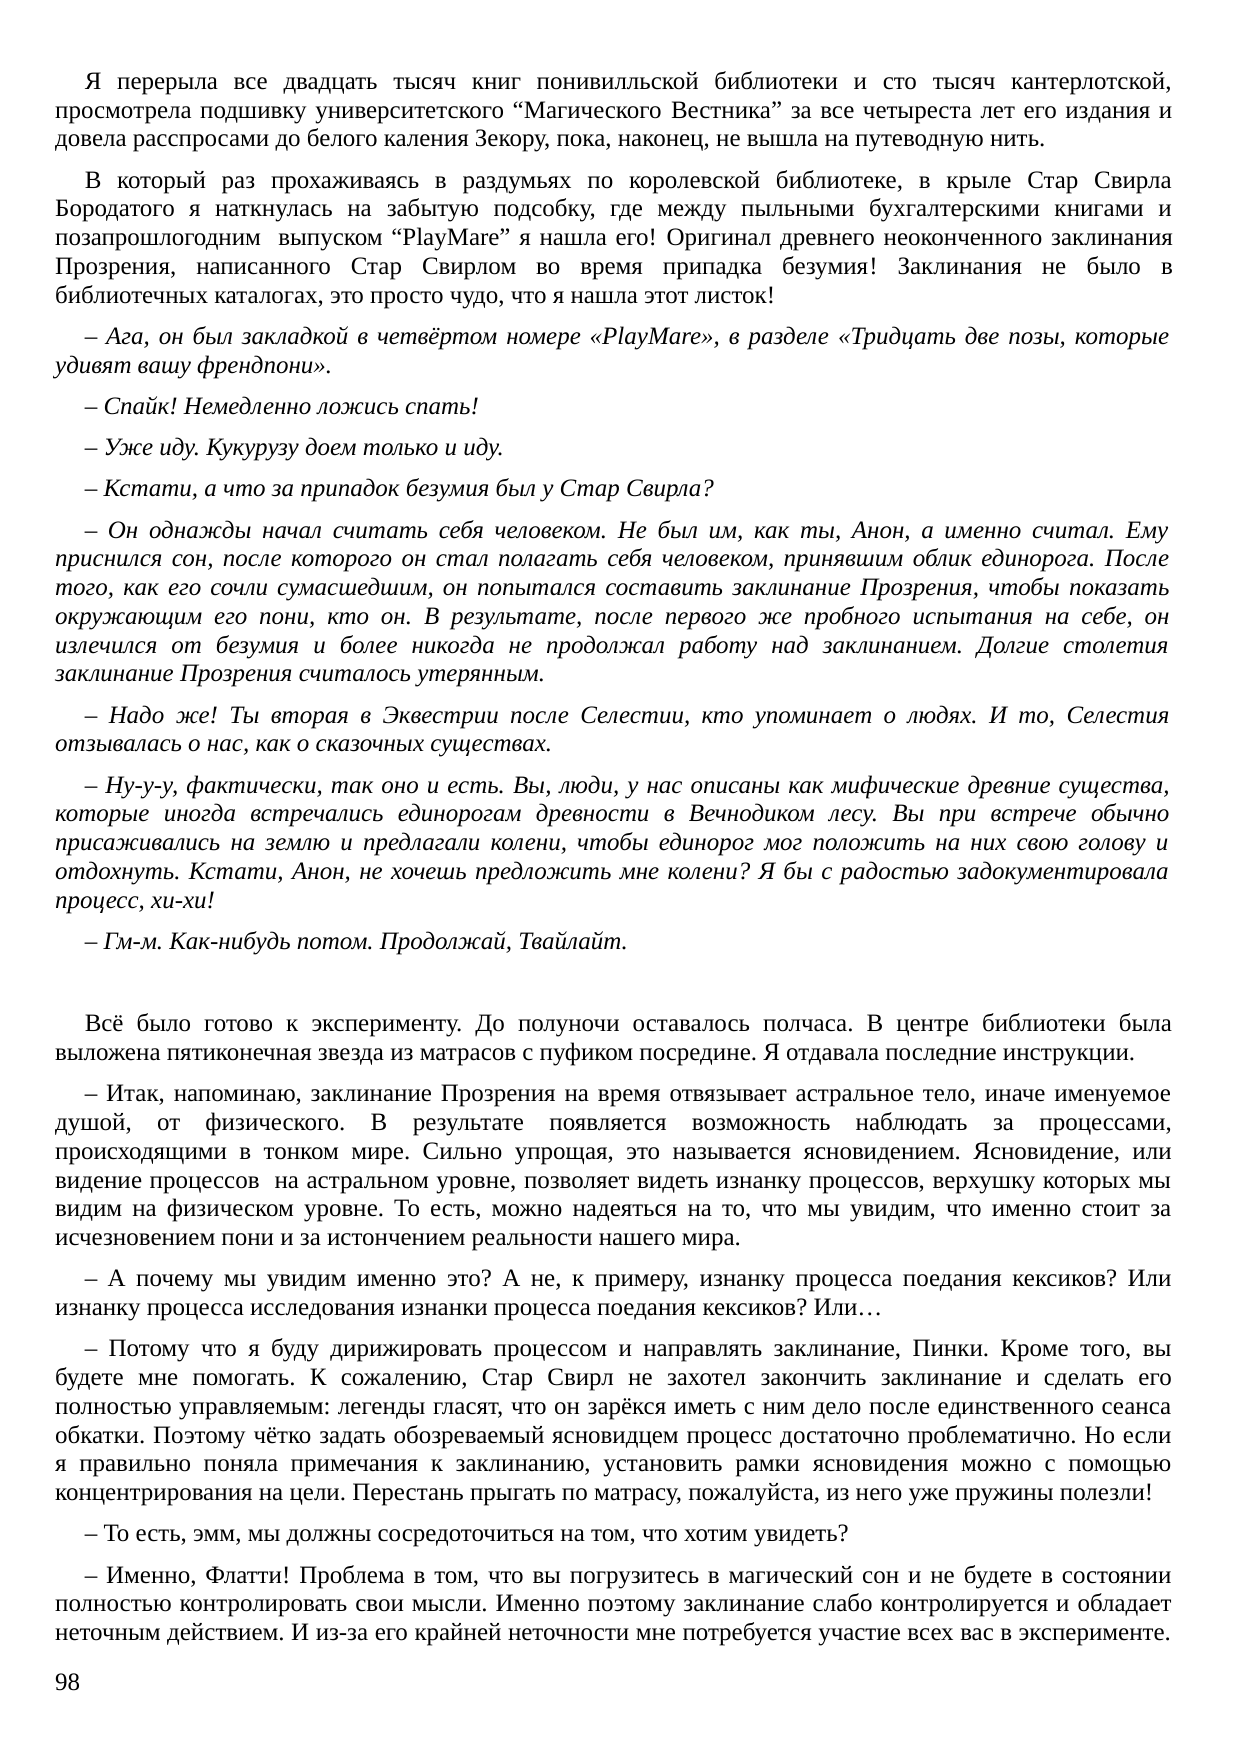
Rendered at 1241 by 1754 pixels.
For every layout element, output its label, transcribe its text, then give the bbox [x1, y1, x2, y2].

text – Уже иду. Кукурузу доем только и иду. [55, 432, 1173, 461]
text – Потому что я буду дирижировать процессом и направлять заклинание, Пинки. Кроме того, вы будете мне помогать. К сожалению, Стар Свирл не захотел закончить заклинание и сделать его полностью управляемым: легенды гласят, что он зарёкся иметь с ним дело после единственного сеанса обкатки. Поэтому чётко задать обозреваемый ясновидцем процесс достаточно проблематично. Но если я правильно поняла примечания к заклинанию, установить рамки ясновидения можно с помощью концентрирования на цели. Перестань прыгать по матрасу, пожалуйста, из него уже пружины полезли! [55, 1333, 1173, 1506]
text – Именно, Флатти! Проблема в том, что вы погрузитесь в магический сон и не будете в состоянии полностью контролировать свои мысли. Именно поэтому заклинание слабо контролируется и обладает неточным действием. И из-за его крайней неточности мне потребуется участие всех вас в эксперименте. [55, 1560, 1173, 1646]
text – Ну-у-у, фактически, так оно и есть. Вы, люди, у нас описаны как мифические древние существа, которые иногда встречались единорогам древности в Вечнодиком лесу. Вы при встрече обычно присаживались на землю и предлагали колени, чтобы единорог мог положить на них свою голову и отдохнуть. Кстати, Анон, не хочешь предложить мне колени? Я бы с радостью задокументировала процесс, хи-хи! [55, 770, 1173, 913]
text – Итак, напоминаю, заклинание Прозрения на время отвязывает астральное тело, иначе именуемое душой, от физического. В результате появляется возможность наблюдать за процессами, происходящими в тонком мире. Сильно упрощая, это называется ясновидением. Ясновидение, или видение процессов на астральном уровне, позволяет видеть изнанку процессов, верхушку которых мы видим на физическом уровне. То есть, можно надеяться на то, что мы увидим, что именно стоит за исчезновением пони и за истончением реальности нашего мира. [55, 1078, 1173, 1251]
text – А почему мы увидим именно это? А не, к примеру, изнанку процесса поедания кексиков? Или изнанку процесса исследования изнанки процесса поедания кексиков? Или… [55, 1263, 1173, 1321]
text В который раз прохаживаясь в раздумьях по королевской библиотеке, в крыле Стар Свирла Бородатого я наткнулась на забытую подсобку, где между пыльными бухгалтерскими книгами и позапрошлогодним выпуском “PlayMare” я нашла его! Оригинал древнего неоконченного заклинания Прозрения, написанного Стар Свирлом во время припадка безумия! Заклинания не было в библиотечных каталогах, это просто чудо, что я нашла этот листок! [55, 165, 1173, 308]
text – Гм-м. Как-нибудь потом. Продолжай, Твайлайт. [55, 926, 1173, 955]
text – Ага, он был закладкой в четвёртом номере «PlayMare», в разделе «Тридцать две позы, которые удивят вашу френдпони». [55, 321, 1173, 378]
text Всё было готово к эксперименту. До полуночи оставалось полчаса. В центре библиотеки была выложена пятиконечная звезда из матрасов с пуфиком посредине. Я отдавала последние инструкции. [55, 1008, 1173, 1066]
text – Надо же! Ты вторая в Эквестрии после Селестии, кто упоминает о людях. И то, Селестия отзывалась о нас, как о сказочных существах. [55, 700, 1173, 757]
text – То есть, эмм, мы должны сосредоточиться на том, что хотим увидеть? [55, 1518, 1173, 1547]
text – Кстати, а что за припадок безумия был у Стар Свирла? [55, 473, 1173, 502]
text Я перерыла все двадцать тысяч книг понивилльской библиотеки и сто тысяч кантерлотской, просмотрела подшивку университетского “Магического Вестника” за все четыреста лет его издания и довела расспросами до белого каления Зекору, пока, наконец, не вышла на путеводную нить. [55, 66, 1173, 152]
text – Он однажды начал считать себя человеком. Не был им, как ты, Анон, а именно считал. Ему приснился сон, после которого он стал полагать себя человеком, принявшим облик единорога. После того, как его сочли сумасшедшим, он попытался составить заклинание Прозрения, чтобы показать окружающим его пони, кто он. В результате, после первого же пробного испытания на себе, он излечился от безумия и более никогда не продолжал работу над заклинанием. Долгие столетия заклинание Прозрения считалось утерянным. [55, 515, 1173, 687]
text – Спайк! Немедленно ложись спать! [55, 391, 1173, 420]
